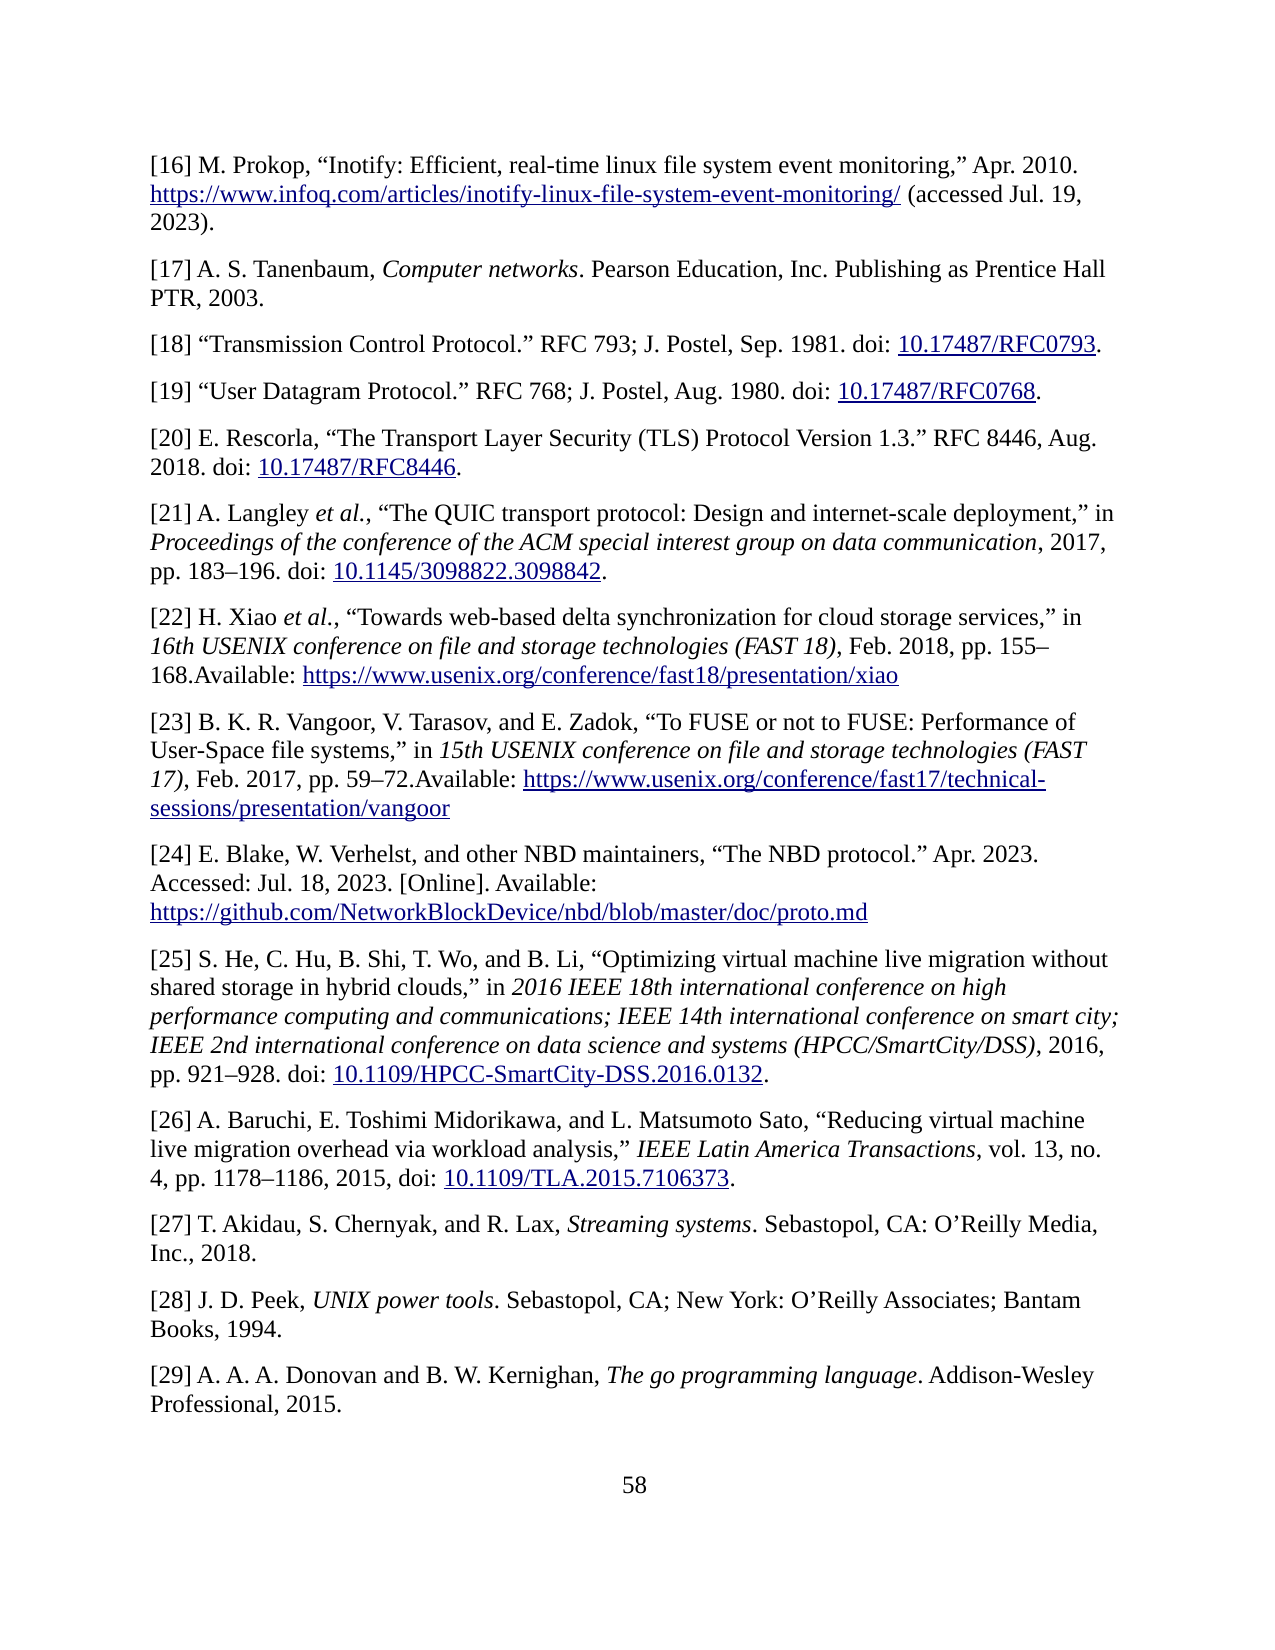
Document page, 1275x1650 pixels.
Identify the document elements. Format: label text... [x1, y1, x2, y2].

text [23] B. K. R. Vangoor, V. Tarasov, and E. Zadok, “To FUSE or not to FUSE: Performance of User-Space file systems,” in 15th USENIX conference on file and storage technologies (FAST 17), Feb. 2017, pp. 59–72.Available: https://www.usenix.org/conference/fast17/technical-sessions/presentation/vangoor [150, 707, 1125, 822]
text [18] “Transmission Control Protocol.” RFC 793; J. Postel, Sep. 1981. doi: 10.17487/RFC0793. [150, 329, 1125, 358]
text [29] A. A. A. Donovan and B. W. Kernighan, The go programming language. Addison-Wesley Professional, 2015. [150, 1360, 1125, 1418]
text [19] “User Datagram Protocol.” RFC 768; J. Postel, Aug. 1980. doi: 10.17487/RFC0768. [150, 376, 1125, 405]
text [20] E. Rescorla, “The Transport Layer Security (TLS) Protocol Version 1.3.” RFC 8446, Aug. 2018. doi: 10.17487/RFC8446. [150, 423, 1125, 480]
text [28] J. D. Peek, UNIX power tools. Sebastopol, CA; New York: O’Reilly Associates; Bantam Books, 1994. [150, 1285, 1125, 1342]
text [16] M. Prokop, “Inotify: Efficient, real-time linux file system event monitoring,” Apr. 2010. https://www.infoq.com/articles/inotify-linux-file-system-event-monitoring/ (accessed Jul. 19, 2023). [150, 150, 1125, 236]
text [22] H. Xiao et al., “Towards web-based delta synchronization for cloud storage services,” in 16th USENIX conference on file and storage technologies (FAST 18), Feb. 2018, pp. 155–168.Available: https://www.usenix.org/conference/fast18/presentation/xiao [150, 602, 1125, 689]
text [21] A. Langley et al., “The QUIC transport protocol: Design and internet-scale deployment,” in Proceedings of the conference of the ACM special interest group on data communication, 2017, pp. 183–196. doi: 10.1145/3098822.3098842. [150, 498, 1125, 584]
text [24] E. Blake, W. Verhelst, and other NBD maintainers, “The NBD protocol.” Apr. 2023. Accessed: Jul. 18, 2023. [Online]. Available: https://github.com/NetworkBlockDevice/nbd/blob/master/doc/proto.md [150, 839, 1125, 926]
text [27] T. Akidau, S. Chernyak, and R. Lax, Streaming systems. Sebastopol, CA: O’Reilly Media, Inc., 2018. [150, 1209, 1125, 1267]
text [26] A. Baruchi, E. Toshimi Midorikawa, and L. Matsumoto Sato, “Reducing virtual machine live migration overhead via workload analysis,” IEEE Latin America Transactions, vol. 13, no. 4, pp. 1178–1186, 2015, doi: 10.1109/TLA.2015.7106373. [150, 1105, 1125, 1192]
text [25] S. He, C. Hu, B. Shi, T. Wo, and B. Li, “Optimizing virtual machine live migration without shared storage in hybrid clouds,” in 2016 IEEE 18th international conference on high performance computing and communications; IEEE 14th international conference on smart city; IEEE 2nd international conference on data science and systems (HPCC/SmartCity/DSS), 2016, pp. 921–928. doi: 10.1109/HPCC-SmartCity-DSS.2016.0132. [150, 944, 1125, 1087]
text [17] A. S. Tanenbaum, Computer networks. Pearson Education, Inc. Publishing as Prentice Hall PTR, 2003. [150, 254, 1125, 312]
